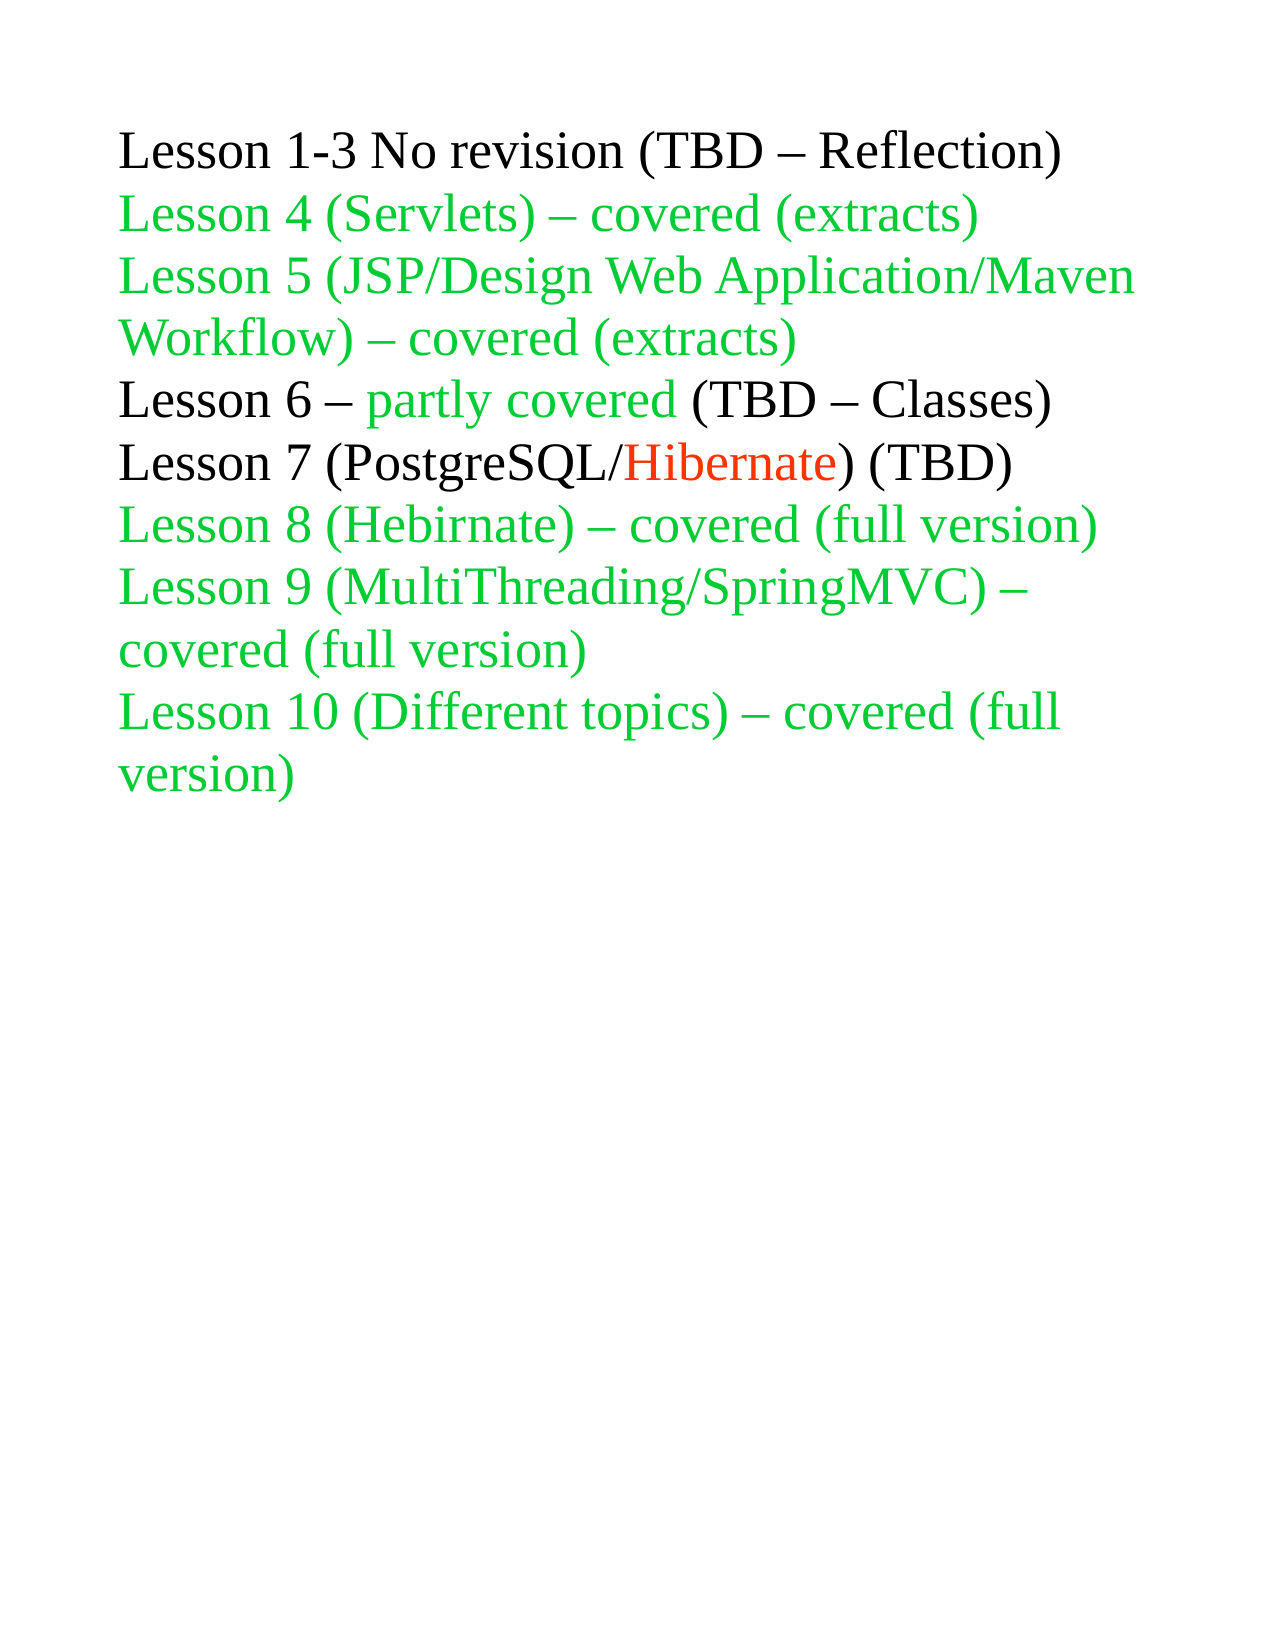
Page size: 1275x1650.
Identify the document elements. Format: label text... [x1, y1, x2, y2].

text Lesson 6 – partly covered (TBD – Classes) [118, 367, 1157, 429]
text Lesson 7 (PostgreSQL/Hibernate) (TBD) [118, 429, 1157, 492]
text Lesson 4 (Servlets) – covered (extracts) [118, 180, 1157, 243]
text Lesson 1-3 No revision (TBD – Reflection) [118, 118, 1157, 180]
text Lesson 5 (JSP/Design Web Application/Maven Workflow) – covered (extracts) [118, 243, 1157, 367]
text Lesson 8 (Hebirnate) – covered (full version) [118, 492, 1157, 554]
text Lesson 9 (MultiThreading/SpringMVC) – covered (full version) [118, 554, 1157, 679]
text Lesson 10 (Different topics) – covered (full version) [118, 679, 1157, 803]
